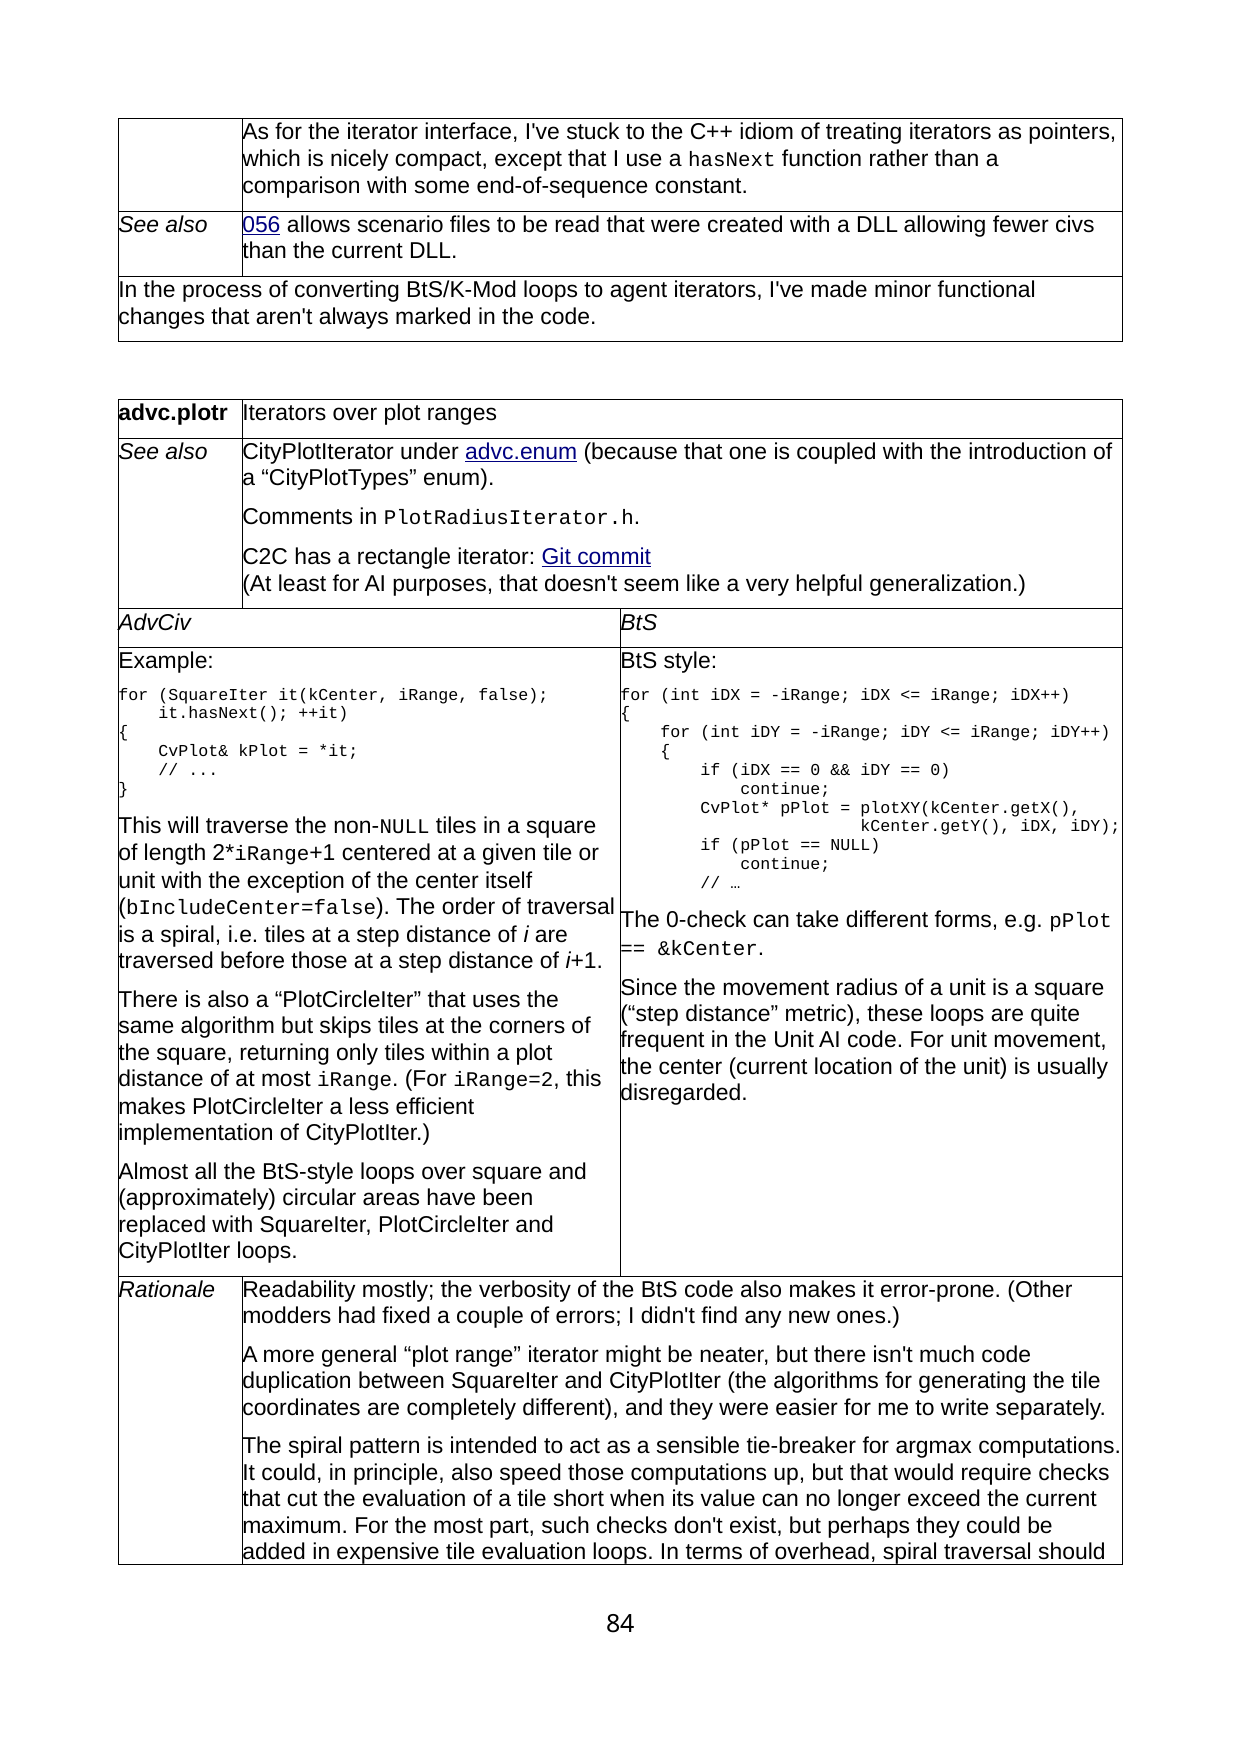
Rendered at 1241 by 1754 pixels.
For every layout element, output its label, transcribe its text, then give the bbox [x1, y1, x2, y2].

table_cell Example: for (SquareIter it(kCenter, iRange, false); it.hasNext(); ++it) { CvPlot& kPlot = *it; // ... } This will traverse the non-NULL tiles in a square of length 2*iRange+1 centered at a given tile or unit with the exception of the center itself (bIncludeCenter=false). The order of traversal is a spiral, i.e. tiles at a step distance of i are traversed before those at a step distance of i+1. There is also a “PlotCircleIter” that uses the same algorithm but skips tiles at the corners of the square, returning only tiles within a plot distance of at most iRange. (For iRange=2, this makes PlotCircleIter a less efficient implementation of CityPlotIter.) Almost all the BtS-style loops over square and (approximately) circular areas have been replaced with SquareIter, PlotCircleIter and CityPlotIter loops. [119, 648, 620, 1276]
table_cell Readability mostly; the verbosity of the BtS code also makes it error-prone. (Other modders had fixed a couple of errors; I didn't find any new ones.) A more general “plot range” iterator might be neater, but there isn't much code duplication between SquareIter and CityPlotIter (the algorithms for generating the tile coordinates are completely different), and they were easier for me to write separately. The spiral pattern is intended to act as a sensible tie-breaker for argmax computations. It could, in principle, also speed those computations up, but that would require checks that cut the evaluation of a tile short when its value can no longer exceed the current maximum. For the most part, such checks don't exist, but perhaps they could be added in expensive tile evaluation loops. In terms of overhead, spiral traversal should [243, 1277, 1122, 1564]
table_cell Rationale [119, 1277, 242, 1564]
table_header advc.plotr [119, 400, 242, 438]
table_cell BtS [621, 609, 1122, 647]
table_cell See also [119, 212, 242, 276]
table_cell In the process of converting BtS/K-Mod loops to agent iterators, I've made minor functional changes that aren't always marked in the code. [119, 277, 1122, 341]
table_cell BtS style: for (int iDX = -iRange; iDX <= iRange; iDX++) { for (int iDY = -iRange; iDY <= iRange; iDY++) { if (iDX == 0 && iDY == 0) continue; CvPlot* pPlot = plotXY(kCenter.getX(), kCenter.getY(), iDX, iDY); if (pPlot == NULL) continue; // … The 0-check can take different forms, e.g. pPlot == &kCenter. Since the movement radius of a unit is a square (“step distance” metric), these loops are quite frequent in the Unit AI code. For unit movement, the center (current location of the unit) is usually disregarded. [621, 648, 1122, 1276]
table_header Iterators over plot ranges [243, 400, 1122, 438]
table_cell See also [119, 439, 242, 608]
table_cell [119, 119, 242, 211]
table_cell CityPlotIterator under advc.enum (because that one is coupled with the introduction of a “CityPlotTypes” enum). Comments in PlotRadiusIterator.h. C2C has a rectangle iterator: Git commit (At least for AI purposes, that doesn't seem like a very helpful generalization.) [243, 439, 1122, 608]
table_cell AdvCiv [119, 609, 620, 647]
table_cell As for the iterator interface, I've stuck to the C++ idiom of treating iterators as pointers, which is nicely compact, except that I use a hasNext function rather than a comparison with some end-of-sequence constant. [243, 119, 1122, 211]
table_cell 056 allows scenario files to be read that were created with a DLL allowing fewer civs than the current DLL. [243, 212, 1122, 276]
